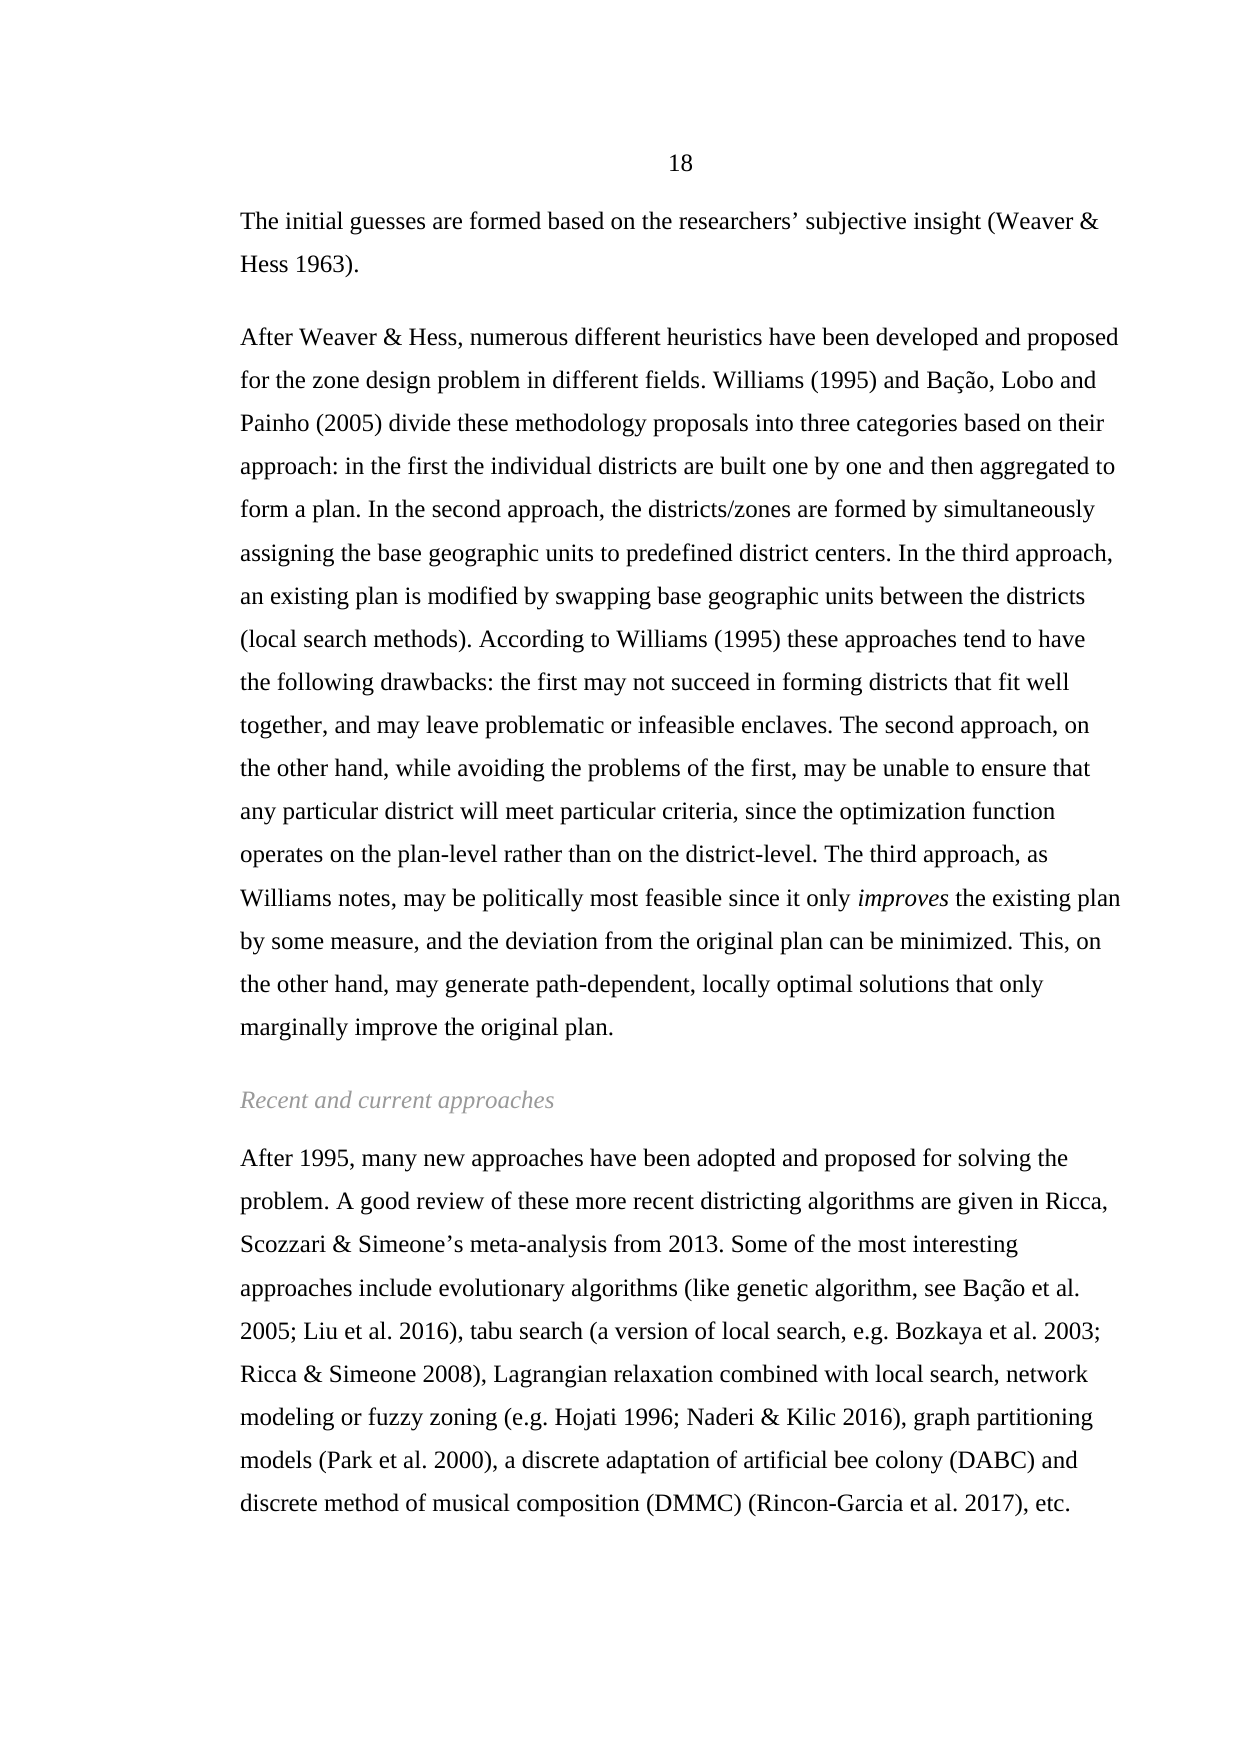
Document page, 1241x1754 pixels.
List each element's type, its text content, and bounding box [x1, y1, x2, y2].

text The initial guesses are formed based on the researchers’ subjective insight (Weaver & Hess 1963). [240, 206, 1121, 278]
subtitle Recent and current approaches [240, 1085, 1121, 1114]
text After 1995, many new approaches have been adopted and proposed for solving the problem. A good review of these more recent districting algorithms are given in Ricca, Scozzari & Simeone’s meta-analysis from 2013. Some of the most interesting approaches include evolutionary algorithms (like genetic algorithm, see Bação et al. 2005; Liu et al. 2016), tabu search (a version of local search, e.g. Bozkaya et al. 2003; Ricca & Simeone 2008), Lagrangian relaxation combined with local search, network modeling or fuzzy zoning (e.g. Hojati 1996; Naderi & Kilic 2016), graph partitioning models (Park et al. 2000), a discrete adaptation of artificial bee colony (DABC) and discrete method of musical composition (DMMC) (Rincon-Garcia et al. 2017), etc. [240, 1143, 1121, 1517]
text After Weaver & Hess, numerous different heuristics have been developed and proposed for the zone design problem in different fields. Williams (1995) and Bação, Lobo and Painho (2005) divide these methodology proposals into three categories based on their approach: in the first the individual districts are built one by one and then aggregated to form a plan. In the second approach, the districts/zones are formed by simultaneously assigning the base geographic units to predefined district centers. In the third approach, an existing plan is modified by swapping base geographic units between the districts (local search methods). According to Williams (1995) these approaches tend to have the following drawbacks: the first may not succeed in forming districts that fit well together, and may leave problematic or infeasible enclaves. The second approach, on the other hand, while avoiding the problems of the first, may be unable to ensure that any particular district will meet particular criteria, since the optimization function operates on the plan-level rather than on the district-level. The third approach, as Williams notes, may be politically most feasible since it only improves the existing plan by some measure, and the deviation from the original plan can be minimized. This, on the other hand, may generate path-dependent, locally optimal solutions that only marginally improve the original plan. [240, 322, 1121, 1041]
